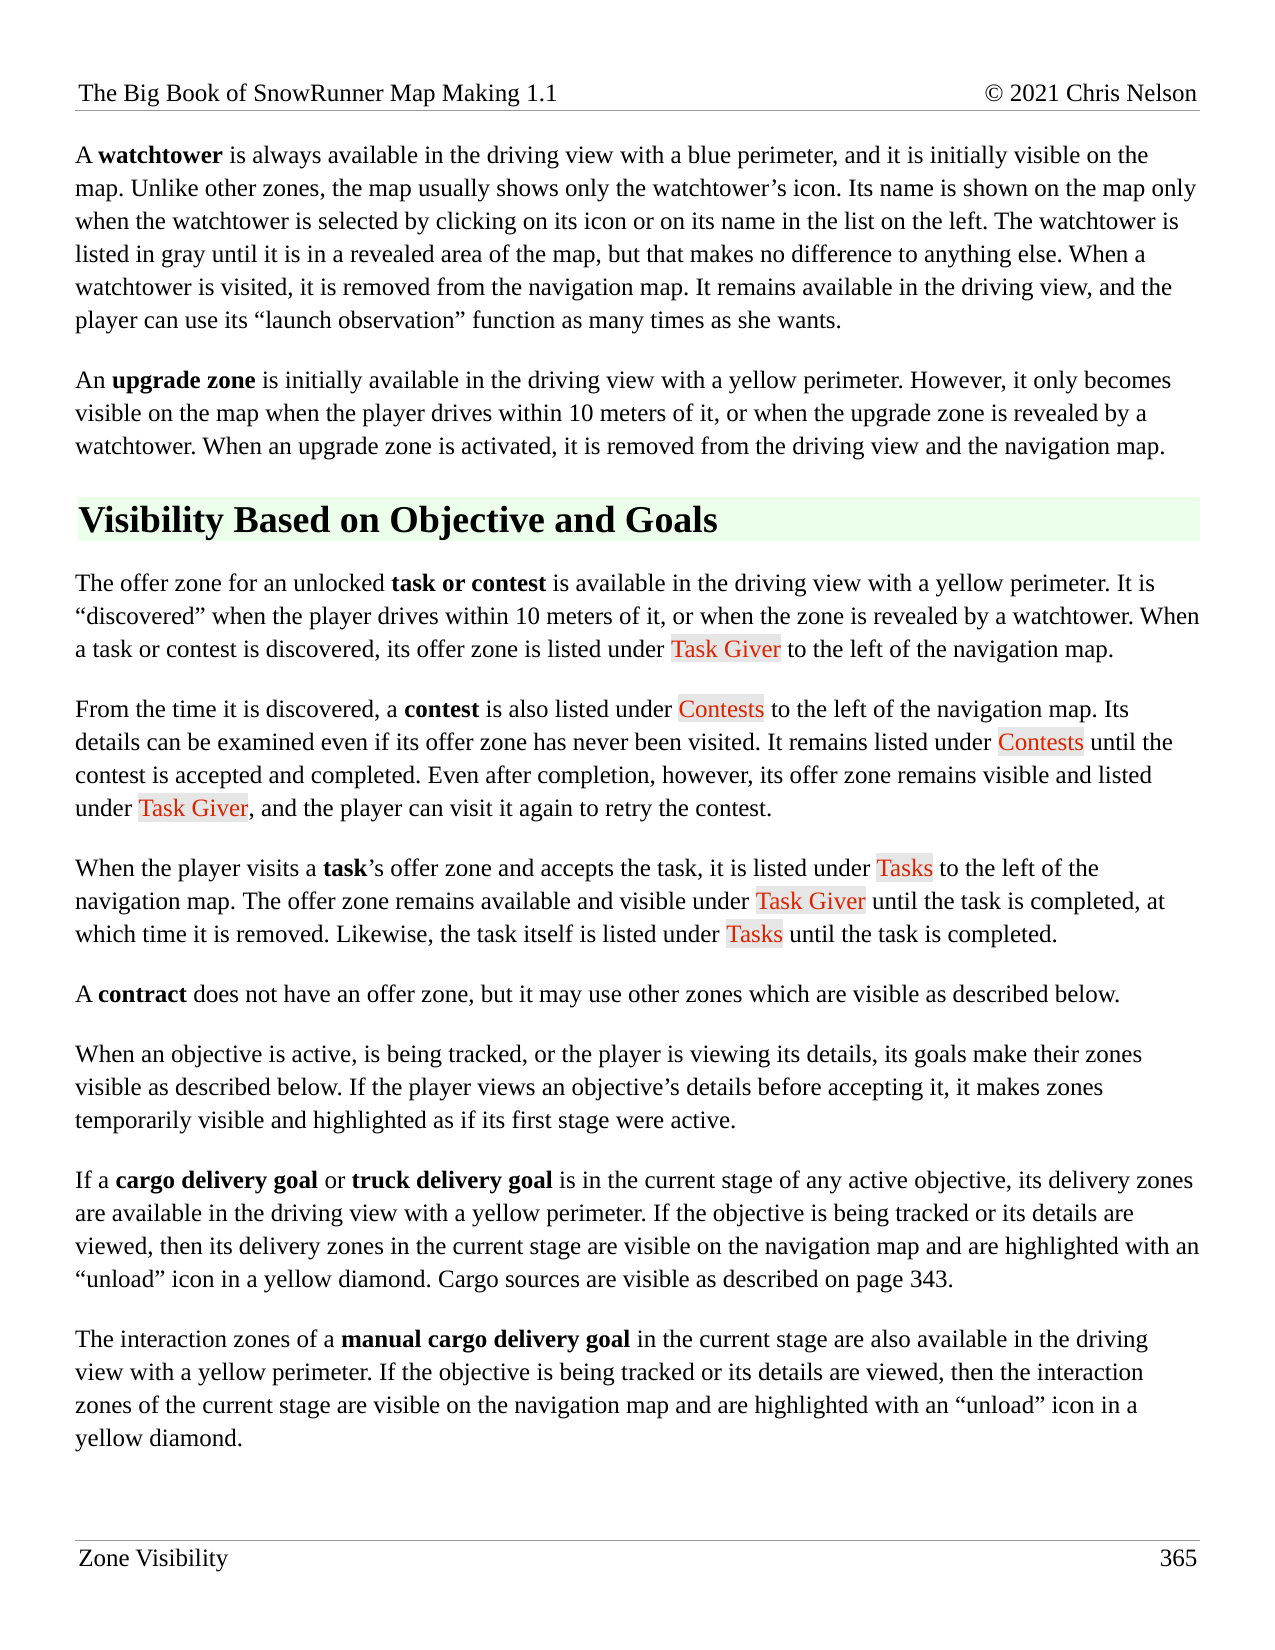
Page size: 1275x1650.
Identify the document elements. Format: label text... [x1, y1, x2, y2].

text If a cargo delivery goal or truck delivery goal is in the current stage of any active objective, its delivery zones are available in the driving view with a yellow perimeter. If the objective is being tracked or its details are viewed, then its delivery zones in the current stage are visible on the navigation map and are highlighted with an “unload” icon in a yellow diamond. Cargo sources are visible as described on page 343. [75, 1165, 1200, 1293]
text The interaction zones of a manual cargo delivery goal in the current stage are also available in the driving view with a yellow perimeter. If the objective is being tracked or its details are viewed, then the interaction zones of the current stage are visible on the navigation map and are highlighted with an “unload” icon in a yellow diamond. [75, 1324, 1200, 1452]
text When the player visits a task’s offer zone and accepts the task, it is listed under Tasks to the left of the navigation map. The offer zone remains available and visible under Task Giver until the task is completed, at which time it is removed. Likewise, the task itself is listed under Tasks until the task is completed. [75, 853, 1200, 948]
text A watchtower is always available in the driving view with a blue perimeter, and it is initially visible on the map. Unlike other zones, the map usually shows only the watchtower’s icon. Its name is shown on the map only when the watchtower is selected by clicking on its icon or on its name in the list on the left. The watchtower is listed in gray until it is in a revealed area of the map, but that makes no difference to anything else. When a watchtower is visited, it is removed from the navigation map. It remains available in the driving view, and the player can use its “launch observation” function as many times as she wants. [75, 140, 1200, 334]
subtitle Visibility Based on Objective and Goals [78, 497, 1200, 541]
text From the time it is discovered, a contest is also listed under Contests to the left of the navigation map. Its details can be examined even if its offer zone has never been visited. It remains listed under Contests until the contest is accepted and completed. Even after completion, however, its offer zone remains visible and listed under Task Giver, and the player can visit it again to retry the contest. [75, 694, 1200, 822]
text An upgrade zone is initially available in the driving view with a yellow perimeter. However, it only becomes visible on the map when the player drives within 10 meters of it, or when the upgrade zone is revealed by a watchtower. When an upgrade zone is activated, it is removed from the driving view and the navigation map. [75, 365, 1200, 460]
text The offer zone for an unlocked task or contest is available in the driving view with a yellow perimeter. It is “discovered” when the player drives within 10 meters of it, or when the zone is revealed by a watchtower. When a task or contest is discovered, its offer zone is listed under Task Giver to the left of the navigation map. [75, 568, 1200, 662]
text When an objective is active, is being tracked, or the player is viewing its details, its goals make their zones visible as described below. If the player views an objective’s details before accepting it, it makes zones temporarily visible and highlighted as if its first stage were active. [75, 1039, 1200, 1134]
text A contract does not have an offer zone, but it may use other zones which are visible as described below. [75, 979, 1200, 1008]
